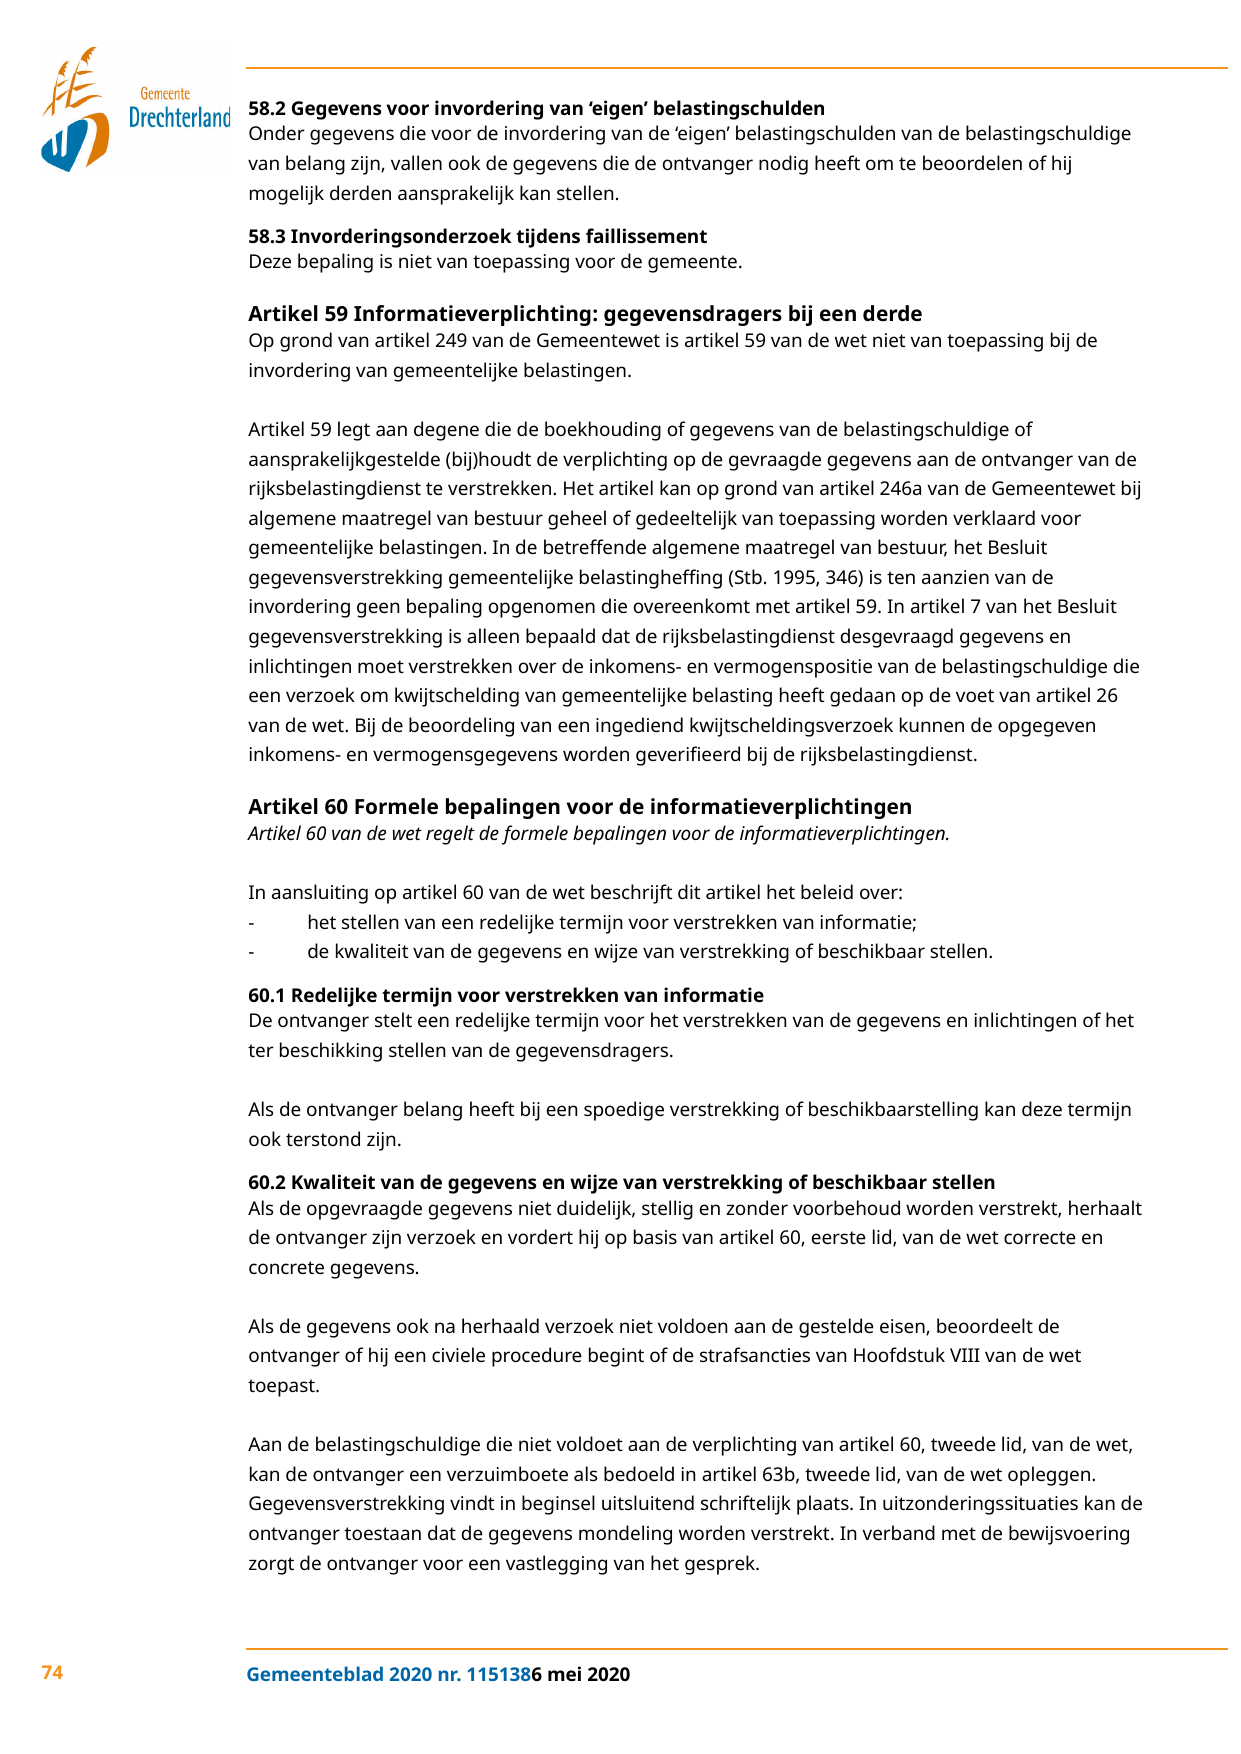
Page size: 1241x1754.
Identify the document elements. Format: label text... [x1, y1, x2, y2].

text Op grond van artikel 249 van de Gemeentewet is artikel 59 van de wet niet van toepassing bij de invordering van gemeentelijke belastingen. [248, 327, 1152, 383]
list de kwaliteit van de gegevens en wijze van verstrekking of beschikbaar stellen. [248, 939, 1152, 964]
text Als de ontvanger belang heeft bij een spoedige verstrekking of beschikbaarstelling kan deze termijn ook terstond zijn. [248, 1096, 1152, 1152]
list het stellen van een redelijke termijn voor verstrekken van informatie; [248, 909, 1152, 935]
text Artikel 60 Formele bepalingen voor de informatieverplichtingen [248, 792, 1152, 820]
text Artikel 59 Informatieverplichting: gegevensdragers bij een derde [248, 299, 1152, 327]
text Artikel 60 van de wet regelt de formele bepalingen voor de informatieverplichtingen. [248, 820, 1152, 846]
text Deze bepaling is niet van toepassing voor de gemeente. [248, 248, 1152, 274]
text Als de gegevens ook na herhaald verzoek niet voldoen aan de gestelde eisen, beoordeelt de ontvanger of hij een civiele procedure begint of de strafsancties van Hoofdstuk VIII van de wet toepast. [248, 1313, 1152, 1398]
text Als de opgevraagde gegevens niet duidelijk, stellig en zonder voorbehoud worden verstrekt, herhaalt de ontvanger zijn verzoek en vordert hij op basis van artikel 60, eerste lid, van de wet correcte en concrete gegevens. [248, 1195, 1152, 1280]
text Gegevensverstrekking vindt in beginsel uitsluitend schriftelijk plaats. In uitzonderingssituaties kan de ontvanger toestaan dat de gegevens mondeling worden verstrekt. In verband met de bewijsvoering zorgt de ontvanger voor een vastlegging van het gesprek. [248, 1491, 1152, 1576]
picture [226, 115, 231, 124]
text 58.2 Gegevens voor invordering van ‘eigen’ belastingschulden [248, 95, 1152, 121]
text Aan de belastingschuldige die niet voldoet aan de verplichting van artikel 60, tweede lid, van de wet, kan de ontvanger een verzuimboete als bedoeld in artikel 63b, tweede lid, van de wet opleggen. [248, 1431, 1152, 1487]
text Artikel 59 legt aan degene die de boekhouding of gegevens van de belastingschuldige of aansprakelijkgestelde (bij)houdt de verplichting op de gevraagde gegevens aan de ontvanger van de rijksbelastingdienst te verstrekken. Het artikel kan op grond van artikel 246a van de Gemeentewet bij algemene maatregel van bestuur geheel of gedeeltelijk van toepassing worden verklaard voor gemeentelijke belastingen. In de betreffende algemene maatregel van bestuur, het Besluit gegevensverstrekking gemeentelijke belastingheffing (Stb. 1995, 346) is ten aanzien van de invordering geen bepaling opgenomen die overeenkomt met artikel 59. In artikel 7 van het Besluit gegevensverstrekking is alleen bepaald dat de rijksbelastingdienst desgevraagd gegevens en inlichtingen moet verstrekken over de inkomens- en vermogenspositie van de belastingschuldige die een verzoek om kwijtschelding van gemeentelijke belasting heeft gedaan op de voet van artikel 26 van de wet. Bij de beoordeling van een ingediend kwijtscheldingsverzoek kunnen de opgegeven inkomens- en vermogensgegevens worden geverifieerd bij de rijksbelastingdienst. [248, 416, 1152, 767]
text 60.1 Redelijke termijn voor verstrekken van informatie [248, 982, 1152, 1008]
picture [41, 158, 64, 172]
picture [41, 47, 231, 172]
text 58.3 Invorderingsonderzoek tijdens faillissement [248, 223, 1152, 248]
text In aansluiting op artikel 60 van de wet beschrijft dit artikel het beleid over: [248, 879, 1152, 905]
text 60.2 Kwaliteit van de gegevens en wijze van verstrekking of beschikbaar stellen [248, 1169, 1152, 1195]
text Onder gegevens die voor de invordering van de ‘eigen’ belastingschulden van de belastingschuldige van belang zijn, vallen ook de gegevens die de ontvanger nodig heeft om te beoordelen of hij mogelijk derden aansprakelijk kan stellen. [248, 121, 1152, 205]
text De ontvanger stelt een redelijke termijn voor het verstrekken van de gegevens en inlichtingen of het ter beschikking stellen van de gegevensdragers. [248, 1008, 1152, 1063]
